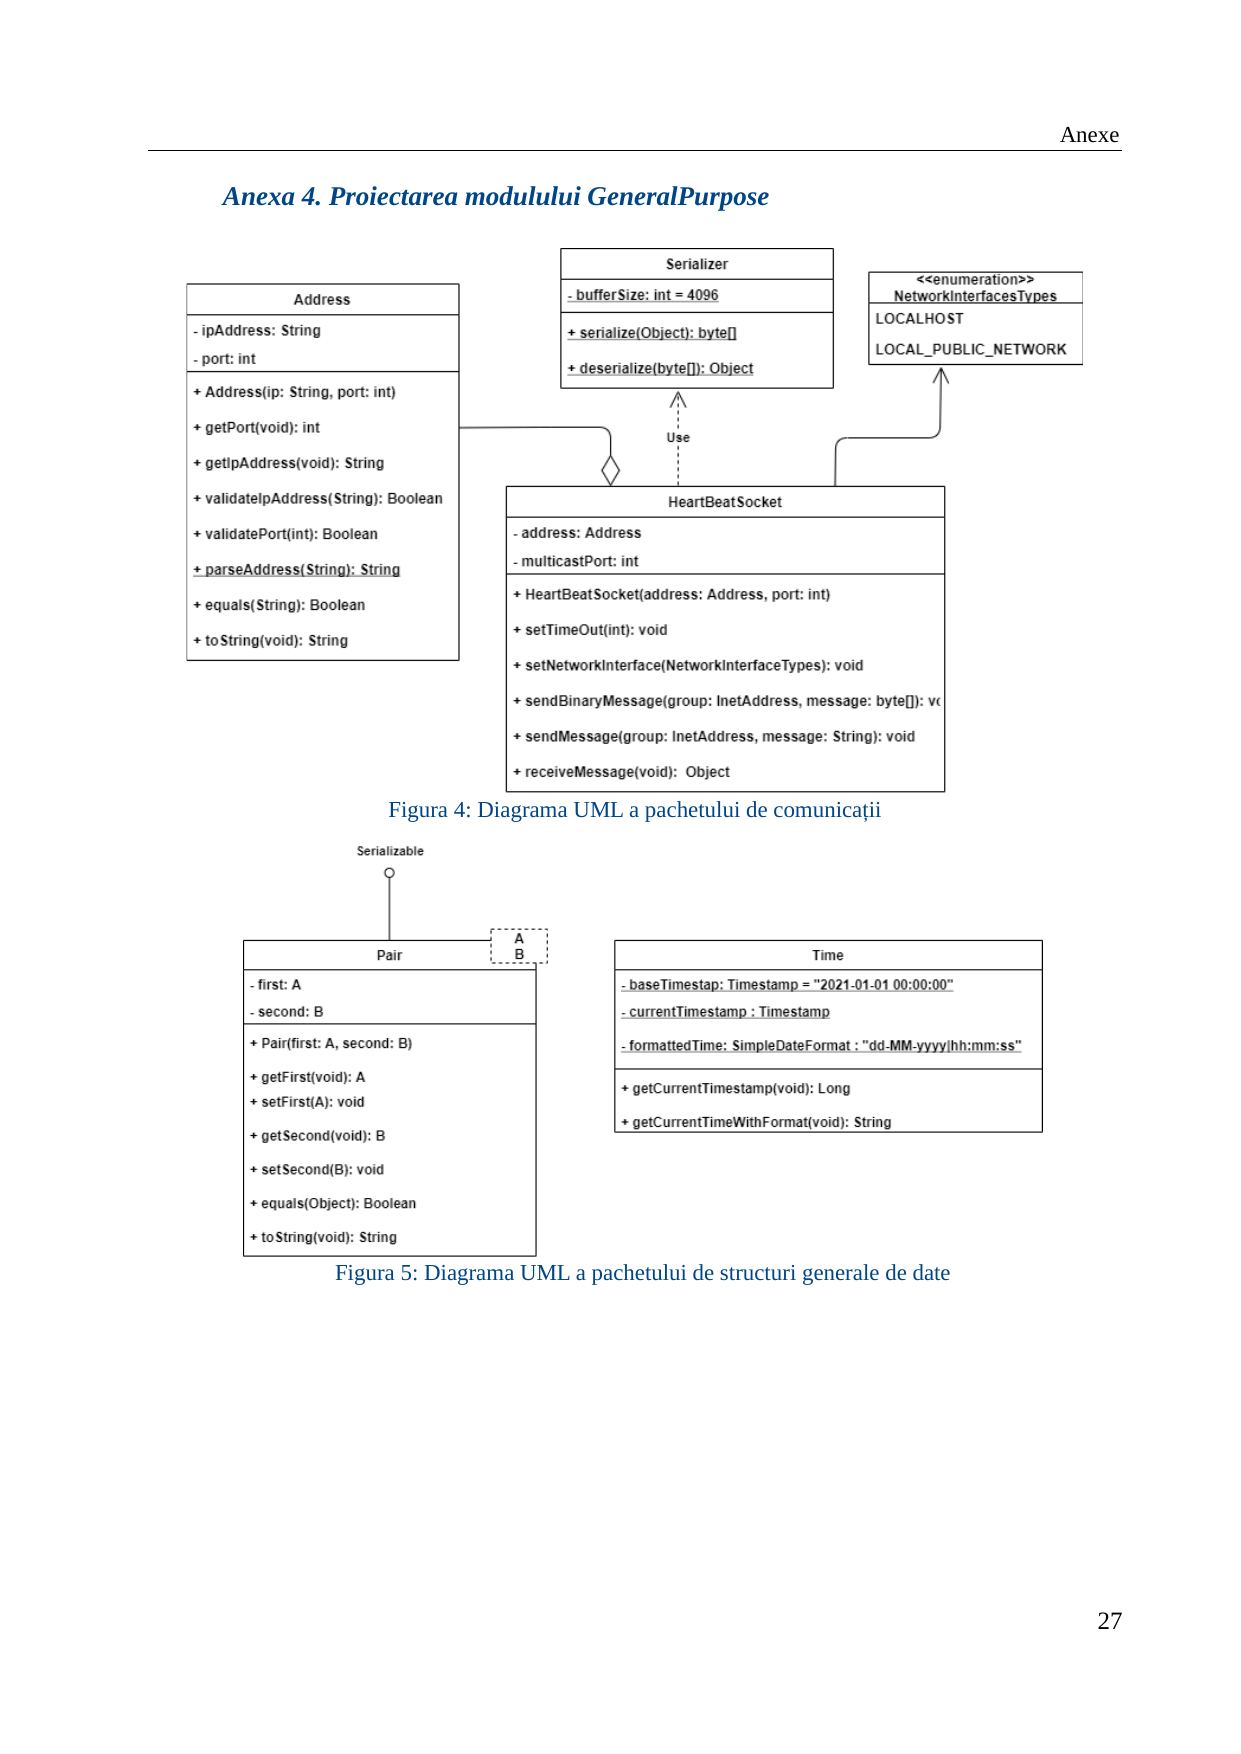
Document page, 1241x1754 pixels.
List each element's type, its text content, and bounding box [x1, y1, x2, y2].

picture [186, 248, 1083, 796]
picture [243, 843, 1043, 1259]
subtitle Anexa 4. Proiectarea modulului GeneralPurpose [223, 180, 1122, 211]
text Figura 4: Diagrama UML a pachetului de comunicații [148, 796, 1122, 822]
text Figura 5: Diagrama UML a pachetului de structuri generale de date [243, 1259, 1043, 1285]
